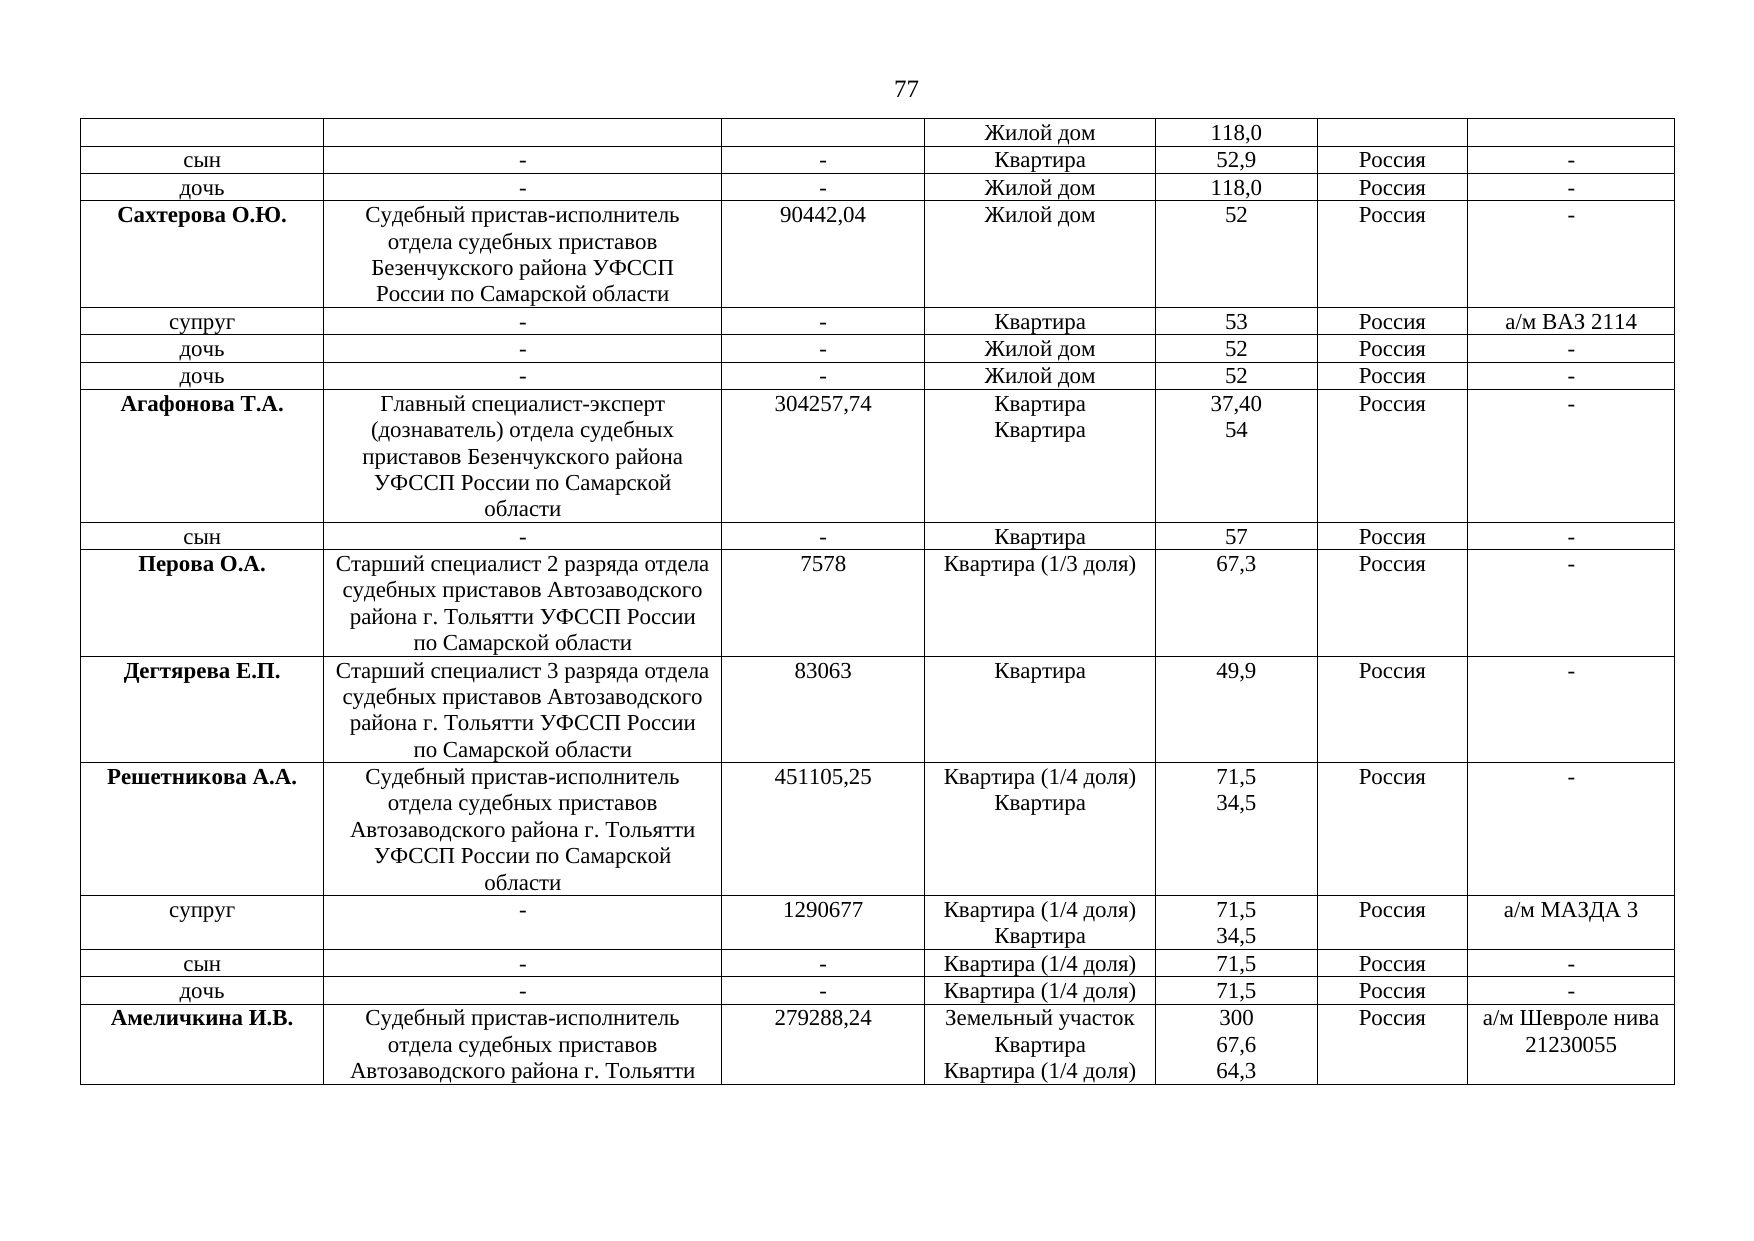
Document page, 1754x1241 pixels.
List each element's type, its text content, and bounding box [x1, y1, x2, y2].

table_cell 304257,74 [722, 390, 924, 522]
table_cell Россия [1318, 390, 1467, 522]
table_cell Россия [1318, 1005, 1467, 1083]
table_cell Жилой дом [925, 335, 1155, 362]
table_cell 49,9 [1156, 657, 1317, 762]
table_cell Амеличкина И.В. [81, 1005, 323, 1083]
table_cell сын [81, 147, 323, 173]
table_cell 71,5 34,5 [1156, 763, 1317, 895]
table_cell Россия [1318, 201, 1467, 307]
table_cell - [722, 335, 924, 362]
table_cell [722, 119, 924, 146]
table_cell - [722, 308, 924, 334]
table_cell дочь [81, 977, 323, 1003]
table_cell Агафонова Т.А. [81, 390, 323, 522]
table_cell Сахтерова О.Ю. [81, 201, 323, 307]
table_cell [81, 119, 323, 146]
table_cell - [1468, 977, 1674, 1003]
table_cell Перова О.А. [81, 550, 323, 656]
table_cell - [1468, 201, 1674, 307]
table_cell Жилой дом [925, 119, 1155, 146]
table_cell Квартира (1/4 доля) [925, 950, 1155, 976]
table_cell - [722, 523, 924, 549]
table_cell Квартира [925, 523, 1155, 549]
table_cell сын [81, 950, 323, 976]
table_cell - [324, 119, 721, 146]
table_cell Россия [1318, 147, 1467, 173]
table_cell 300 67,6 64,3 [1156, 1005, 1317, 1083]
table_cell Судебный пристав-исполнитель отдела судебных приставов Безенчукского района УФССП России по Самарской области [324, 201, 721, 307]
table_cell Квартира [925, 657, 1155, 762]
table_cell 52,9 [1156, 147, 1317, 173]
table_cell Россия [1318, 977, 1467, 1003]
table_cell Квартира (1/4 доля) Квартира [925, 763, 1155, 895]
table_cell - [1468, 523, 1674, 549]
table_cell - [1468, 174, 1674, 200]
table_cell 118,0 [1156, 174, 1317, 200]
table_cell Россия [1318, 363, 1467, 389]
table_cell Решетникова А.А. [81, 763, 323, 895]
table_cell Судебный пристав-исполнитель отдела судебных приставов Автозаводского района г. Тольятти УФССП России по Самарской области [324, 763, 721, 895]
table_cell а/м МАЗДА 3 [1468, 896, 1674, 949]
table_cell Россия [1318, 950, 1467, 976]
table_cell - [722, 147, 924, 173]
table_cell супруг [81, 896, 323, 949]
table_cell супруг [81, 308, 323, 334]
table_cell Квартира [925, 147, 1155, 173]
table_cell Россия [1318, 657, 1467, 762]
table_cell Квартира [925, 308, 1155, 334]
table_cell Дегтярева Е.П. [81, 657, 323, 762]
table_cell 451105,25 [722, 763, 924, 895]
table_cell - [324, 308, 721, 334]
table_cell Квартира (1/3 доля) [925, 550, 1155, 656]
table_cell Россия [1318, 335, 1467, 362]
table_cell 37,40 54 [1156, 390, 1317, 522]
table_cell Жилой дом [925, 174, 1155, 200]
table_cell Квартира (1/4 доля) Квартира [925, 896, 1155, 949]
table_cell 83063 [722, 657, 924, 762]
table_cell 52 [1156, 335, 1317, 362]
table_cell - [324, 335, 721, 362]
table_cell 7578 [722, 550, 924, 656]
table_cell 1290677 [722, 896, 924, 949]
table_cell Судебный пристав-исполнитель отдела судебных приставов Автозаводского района г. Тольятти [324, 1005, 721, 1083]
table_cell Россия [1318, 896, 1467, 949]
table_cell Старший специалист 2 разряда отдела судебных приставов Автозаводского района г. Тольятти УФССП России по Самарской области [324, 550, 721, 656]
table_cell Главный специалист-эксперт (дознаватель) отдела судебных приставов Безенчукского района УФССП России по Самарской области [324, 390, 721, 522]
table_cell 118,0 [1156, 119, 1317, 146]
table_cell - [324, 896, 721, 949]
table_cell - [1468, 550, 1674, 656]
table_cell Старший специалист 3 разряда отдела судебных приставов Автозаводского района г. Тольятти УФССП России по Самарской области [324, 657, 721, 762]
table_cell Россия [1318, 763, 1467, 895]
table_cell - [1468, 763, 1674, 895]
table_cell дочь [81, 335, 323, 362]
table_cell - [722, 363, 924, 389]
table_cell а/м Шевроле нива 21230055 [1468, 1005, 1674, 1083]
table_cell 52 [1156, 201, 1317, 307]
table_cell Жилой дом [925, 363, 1155, 389]
table_cell 71,5 [1156, 950, 1317, 976]
table_cell - [324, 174, 721, 200]
table_cell - [1468, 390, 1674, 522]
table_cell 67,3 [1156, 550, 1317, 656]
table_cell Жилой дом [925, 201, 1155, 307]
table_cell дочь [81, 363, 323, 389]
table_cell - [1468, 657, 1674, 762]
table_cell [1318, 119, 1467, 146]
table_cell Земельный участок Квартира Квартира (1/4 доля) [925, 1005, 1155, 1083]
table_cell 279288,24 [722, 1005, 924, 1083]
table_cell 57 [1156, 523, 1317, 549]
table_cell сын [81, 523, 323, 549]
table_cell - [324, 147, 721, 173]
table_cell Квартира Квартира [925, 390, 1155, 522]
table_cell - [722, 174, 924, 200]
table_cell Россия [1318, 550, 1467, 656]
table_cell - [722, 977, 924, 1003]
table_cell Россия [1318, 523, 1467, 549]
table_cell 71,5 [1156, 977, 1317, 1003]
table_cell дочь [81, 174, 323, 200]
table_cell - [324, 977, 721, 1003]
table_cell - [722, 950, 924, 976]
table_cell 90442,04 [722, 201, 924, 307]
table_cell Россия [1318, 308, 1467, 334]
table_cell 71,5 34,5 [1156, 896, 1317, 949]
table_cell - [324, 950, 721, 976]
table_cell а/м ВАЗ 2114 [1468, 308, 1674, 334]
table_cell - [324, 523, 721, 549]
table_cell - [1468, 363, 1674, 389]
table_cell 53 [1156, 308, 1317, 334]
table_cell - [1468, 950, 1674, 976]
table_cell Квартира (1/4 доля) [925, 977, 1155, 1003]
table_cell - [1468, 335, 1674, 362]
table_cell - [324, 363, 721, 389]
table_cell Россия [1318, 174, 1467, 200]
table_cell - [1468, 147, 1674, 173]
table_cell [1468, 119, 1674, 146]
table_cell 52 [1156, 363, 1317, 389]
